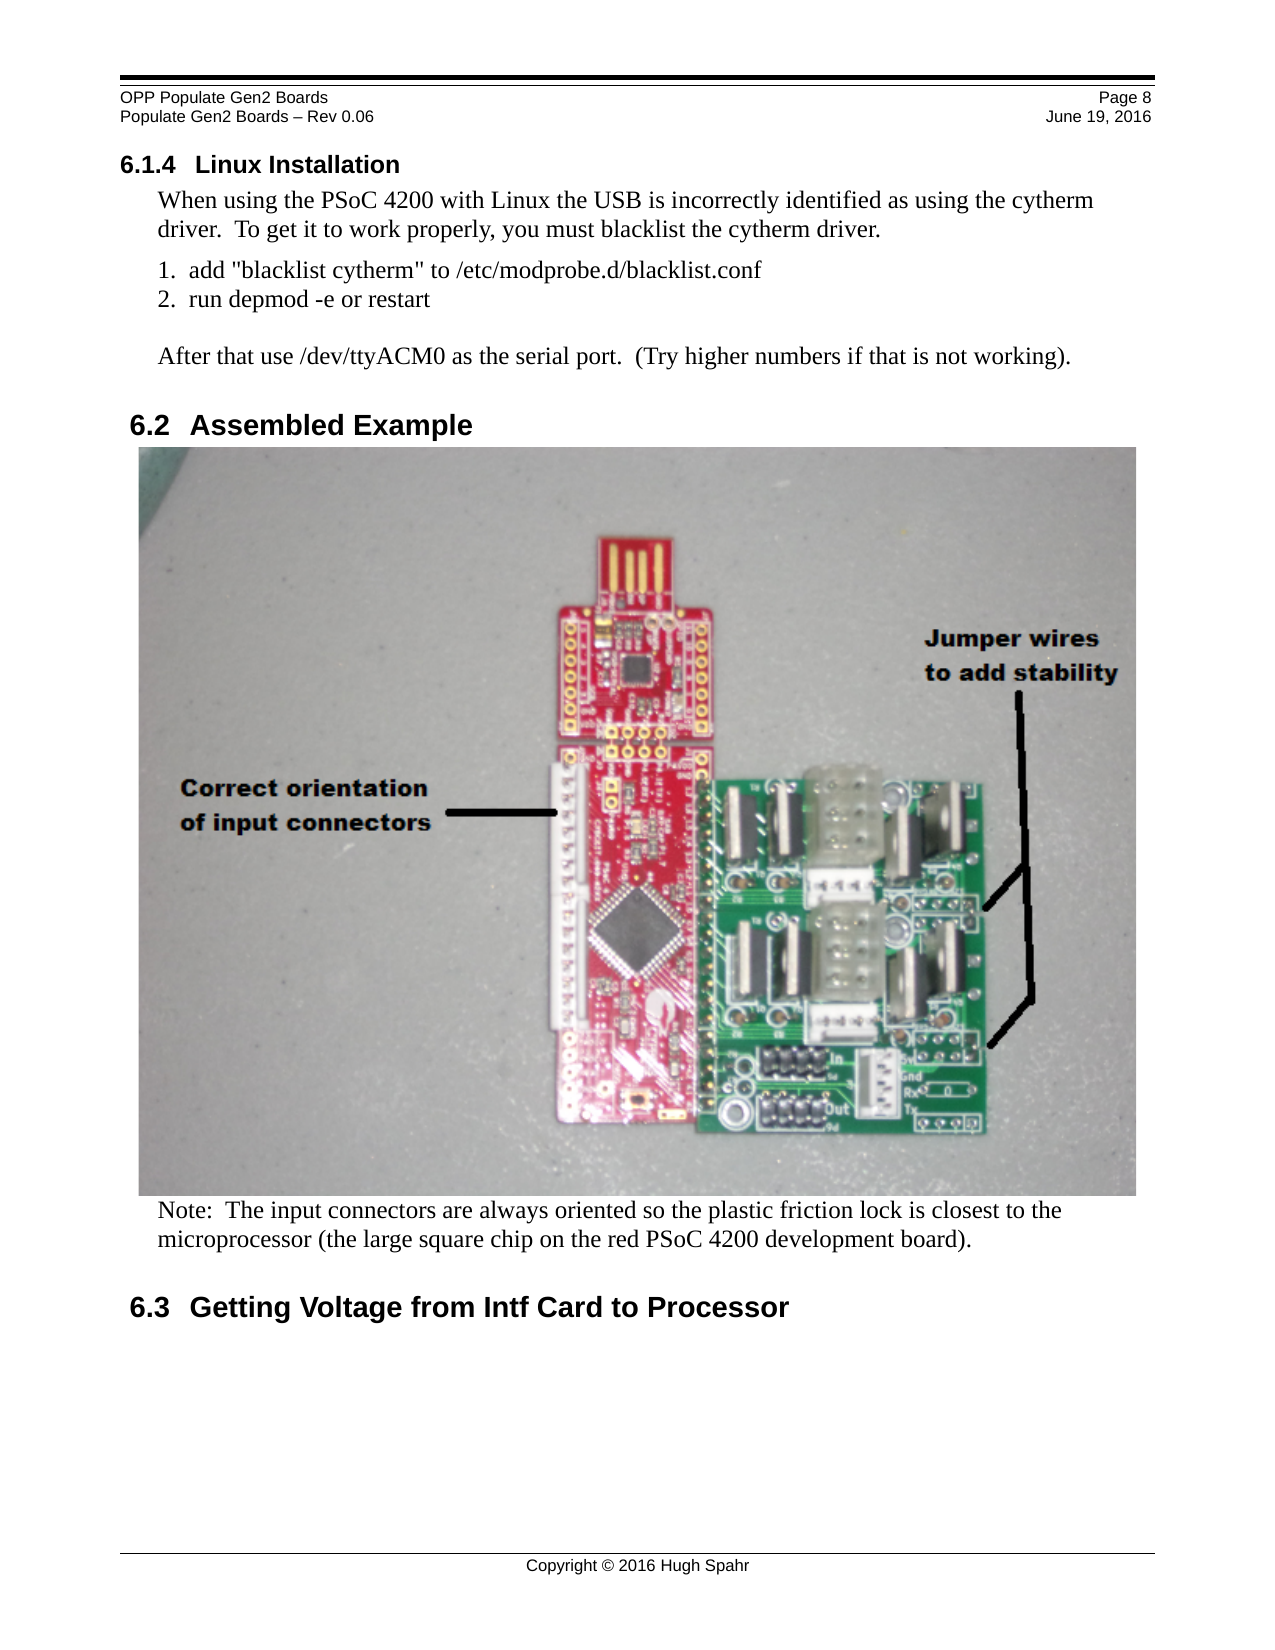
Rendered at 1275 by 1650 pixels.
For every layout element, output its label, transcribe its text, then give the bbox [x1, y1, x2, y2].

text When using the PSoC 4200 with Linux the USB is incorrectly identified as using the cytherm driver. To get it to work properly, you must blacklist the cytherm driver. [157, 185, 1155, 242]
picture [138, 447, 1137, 1196]
subtitle Linux Installation [120, 150, 1155, 179]
subtitle Getting Voltage from Intf Card to Processor [129, 1290, 1155, 1324]
text Note: The input connectors are always oriented so the plastic friction lock is closest to the microprocessor (the large square chip on the red PSoC 4200 development board). [157, 914, 1155, 1253]
subtitle Assembled Example [129, 407, 1155, 441]
text 1. add "blacklist cytherm" to /etc/modprobe.d/blacklist.conf 2. run depmod -e or restart After that use /dev/ttyACM0 as the serial port. (Try higher numbers if that is not working). [157, 255, 1155, 370]
